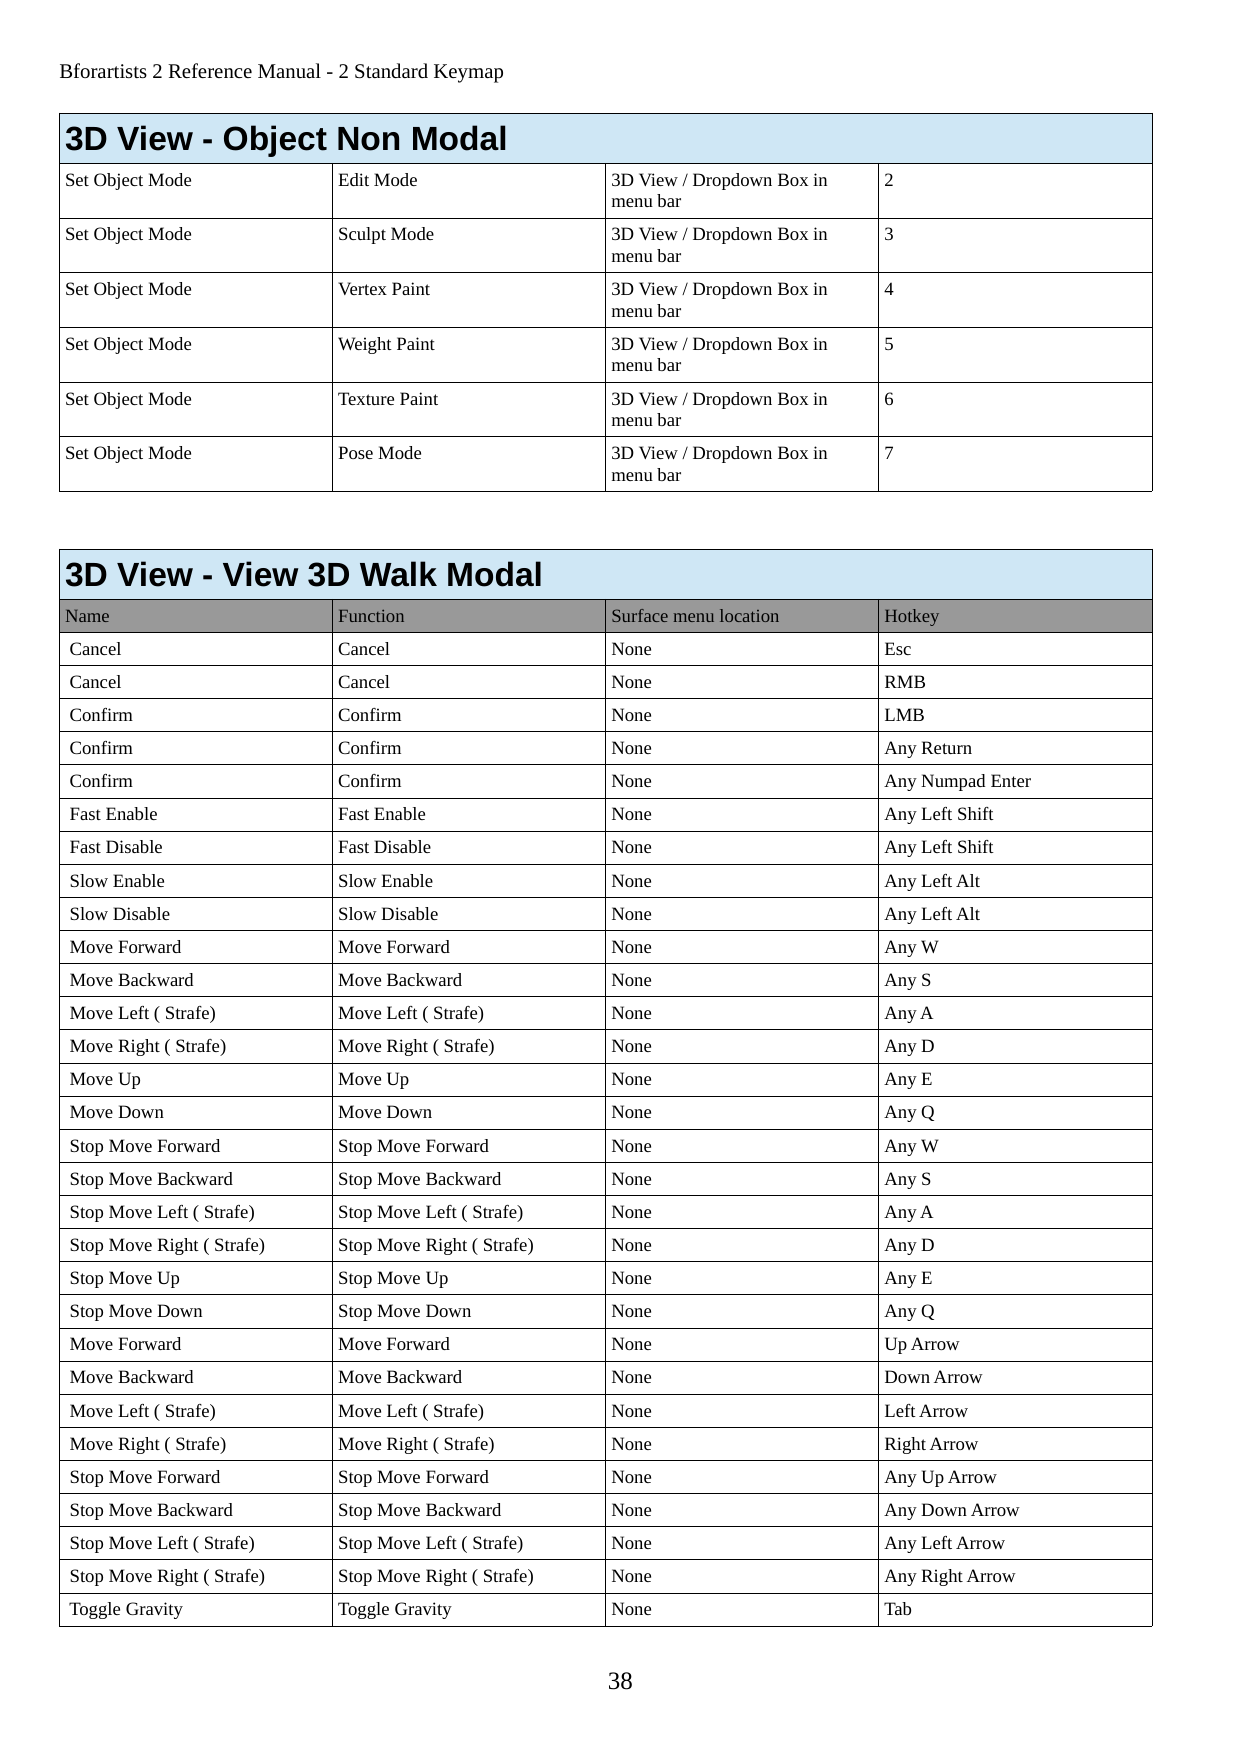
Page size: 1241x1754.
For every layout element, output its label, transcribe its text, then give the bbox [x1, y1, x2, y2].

table_cell Any Left Alt [879, 898, 1152, 930]
table_cell None [606, 1594, 878, 1626]
table_cell Confirm [60, 699, 332, 731]
table_cell None [606, 633, 878, 665]
table_cell LMB [879, 699, 1152, 731]
table_cell None [606, 1428, 878, 1460]
table_cell 2 [879, 164, 1152, 217]
table_cell Esc [879, 633, 1152, 665]
table_cell Cancel [333, 666, 605, 698]
table_cell None [606, 1030, 878, 1062]
table_cell Left Arrow [879, 1395, 1152, 1427]
table_cell None [606, 1163, 878, 1195]
table_cell Slow Enable [60, 865, 332, 897]
table_cell Set Object Mode [60, 383, 332, 436]
table_cell Move Forward [333, 1329, 605, 1361]
table_cell None [606, 1064, 878, 1096]
table_cell Any Numpad Enter [879, 765, 1152, 797]
table_cell Set Object Mode [60, 164, 332, 217]
table_cell Stop Move Backward [333, 1163, 605, 1195]
table_cell Stop Move Left ( Strafe) [60, 1196, 332, 1228]
table_cell Confirm [333, 765, 605, 797]
table_cell Stop Move Right ( Strafe) [333, 1560, 605, 1592]
table_cell None [606, 1329, 878, 1361]
table_cell None [606, 1295, 878, 1327]
table_cell Cancel [60, 666, 332, 698]
table_cell Stop Move Forward [60, 1130, 332, 1162]
table_cell Move Backward [333, 1362, 605, 1394]
table_cell Up Arrow [879, 1329, 1152, 1361]
table_cell Move Down [333, 1097, 605, 1129]
table_cell None [606, 1130, 878, 1162]
table_cell None [606, 1494, 878, 1526]
table_cell Slow Disable [333, 898, 605, 930]
table_cell Move Left ( Strafe) [333, 997, 605, 1029]
table_cell RMB [879, 666, 1152, 698]
table_cell None [606, 1229, 878, 1261]
table_cell Confirm [60, 732, 332, 764]
table_cell Move Backward [60, 1362, 332, 1394]
table_cell Set Object Mode [60, 219, 332, 272]
table_cell Stop Move Forward [333, 1130, 605, 1162]
table_cell Surface menu location [606, 600, 878, 632]
table_cell Edit Mode [333, 164, 605, 217]
table_cell None [606, 699, 878, 731]
table_cell Vertex Paint [333, 273, 605, 327]
table_cell 6 [879, 383, 1152, 436]
table_cell Fast Enable [60, 799, 332, 831]
table_cell None [606, 832, 878, 864]
table_cell Move Left ( Strafe) [60, 1395, 332, 1427]
table_cell Stop Move Backward [60, 1494, 332, 1526]
table_cell 3D View / Dropdown Box in menu bar [606, 273, 878, 327]
table_cell Set Object Mode [60, 273, 332, 327]
table_cell Stop Move Left ( Strafe) [333, 1196, 605, 1228]
table_cell 3D View / Dropdown Box in menu bar [606, 437, 878, 491]
table_cell None [606, 1461, 878, 1493]
table_cell 4 [879, 273, 1152, 327]
table_cell Move Up [333, 1064, 605, 1096]
table_cell Move Up [60, 1064, 332, 1096]
table_cell Confirm [333, 732, 605, 764]
table_cell 3D View / Dropdown Box in menu bar [606, 383, 878, 436]
table_header 3D View - Object Non Modal [60, 114, 1152, 163]
table_cell None [606, 1362, 878, 1394]
table_cell 3D View / Dropdown Box in menu bar [606, 328, 878, 382]
table_cell Move Left ( Strafe) [333, 1395, 605, 1427]
table_cell Toggle Gravity [60, 1594, 332, 1626]
table_cell Set Object Mode [60, 328, 332, 382]
table_cell None [606, 1097, 878, 1129]
table_cell None [606, 765, 878, 797]
table_cell None [606, 1196, 878, 1228]
table_cell Move Forward [333, 931, 605, 963]
table_cell None [606, 1262, 878, 1294]
table_cell Hotkey [879, 600, 1152, 632]
table_cell Stop Move Backward [333, 1494, 605, 1526]
table_cell Any S [879, 964, 1152, 996]
table_cell None [606, 997, 878, 1029]
table_cell Stop Move Right ( Strafe) [60, 1560, 332, 1592]
table_cell 3D View / Dropdown Box in menu bar [606, 164, 878, 217]
table_cell Down Arrow [879, 1362, 1152, 1394]
table_cell Stop Move Down [60, 1295, 332, 1327]
table_cell Move Down [60, 1097, 332, 1129]
table_cell Name [60, 600, 332, 632]
table_cell Stop Move Down [333, 1295, 605, 1327]
table_cell Any Return [879, 732, 1152, 764]
table_cell 3D View / Dropdown Box in menu bar [606, 219, 878, 272]
table_cell Any Down Arrow [879, 1494, 1152, 1526]
table_cell Set Object Mode [60, 437, 332, 491]
table_cell Toggle Gravity [333, 1594, 605, 1626]
table_cell Any W [879, 931, 1152, 963]
table_cell Stop Move Up [333, 1262, 605, 1294]
table_cell None [606, 865, 878, 897]
table_cell Stop Move Forward [60, 1461, 332, 1493]
table_cell Any Q [879, 1097, 1152, 1129]
table_cell None [606, 1395, 878, 1427]
table_cell Any E [879, 1262, 1152, 1294]
table_cell Move Right ( Strafe) [333, 1030, 605, 1062]
table_cell Stop Move Forward [333, 1461, 605, 1493]
table_cell Fast Enable [333, 799, 605, 831]
table_cell Confirm [333, 699, 605, 731]
table_cell Stop Move Left ( Strafe) [333, 1527, 605, 1559]
table_cell Any A [879, 997, 1152, 1029]
table_cell Slow Enable [333, 865, 605, 897]
table_cell Function [333, 600, 605, 632]
table_cell Move Right ( Strafe) [333, 1428, 605, 1460]
table_cell Fast Disable [333, 832, 605, 864]
table_cell Cancel [60, 633, 332, 665]
table_cell Any Q [879, 1295, 1152, 1327]
table_cell None [606, 898, 878, 930]
table_cell Any E [879, 1064, 1152, 1096]
table_cell Cancel [333, 633, 605, 665]
table_cell Move Forward [60, 1329, 332, 1361]
table_cell Stop Move Left ( Strafe) [60, 1527, 332, 1559]
table_cell Confirm [60, 765, 332, 797]
table_cell Stop Move Right ( Strafe) [60, 1229, 332, 1261]
table_header 3D View - View 3D Walk Modal [60, 550, 1152, 599]
table_cell Move Right ( Strafe) [60, 1030, 332, 1062]
table_cell Stop Move Right ( Strafe) [333, 1229, 605, 1261]
table_cell Any D [879, 1030, 1152, 1062]
table_cell Any Right Arrow [879, 1560, 1152, 1592]
table_cell Stop Move Backward [60, 1163, 332, 1195]
table_cell 7 [879, 437, 1152, 491]
table_cell Weight Paint [333, 328, 605, 382]
table_cell Any Left Arrow [879, 1527, 1152, 1559]
table_cell None [606, 799, 878, 831]
table_cell Move Forward [60, 931, 332, 963]
table_cell Fast Disable [60, 832, 332, 864]
table_cell Move Right ( Strafe) [60, 1428, 332, 1460]
table_cell Sculpt Mode [333, 219, 605, 272]
table_cell Texture Paint [333, 383, 605, 436]
table_cell Tab [879, 1594, 1152, 1626]
table_cell None [606, 964, 878, 996]
table_cell Any Left Shift [879, 799, 1152, 831]
table_cell None [606, 666, 878, 698]
table_cell Slow Disable [60, 898, 332, 930]
table_cell Pose Mode [333, 437, 605, 491]
table_cell Move Left ( Strafe) [60, 997, 332, 1029]
table_cell 5 [879, 328, 1152, 382]
table_cell None [606, 732, 878, 764]
table_cell Stop Move Up [60, 1262, 332, 1294]
table_cell None [606, 1560, 878, 1592]
table_cell None [606, 931, 878, 963]
table_cell Move Backward [333, 964, 605, 996]
table_cell Right Arrow [879, 1428, 1152, 1460]
table_cell Move Backward [60, 964, 332, 996]
table_cell Any Left Alt [879, 865, 1152, 897]
table_cell 3 [879, 219, 1152, 272]
table_cell Any W [879, 1130, 1152, 1162]
table_cell Any S [879, 1163, 1152, 1195]
table_cell Any Left Shift [879, 832, 1152, 864]
table_cell Any Up Arrow [879, 1461, 1152, 1493]
table_cell None [606, 1527, 878, 1559]
table_cell Any D [879, 1229, 1152, 1261]
table_cell Any A [879, 1196, 1152, 1228]
